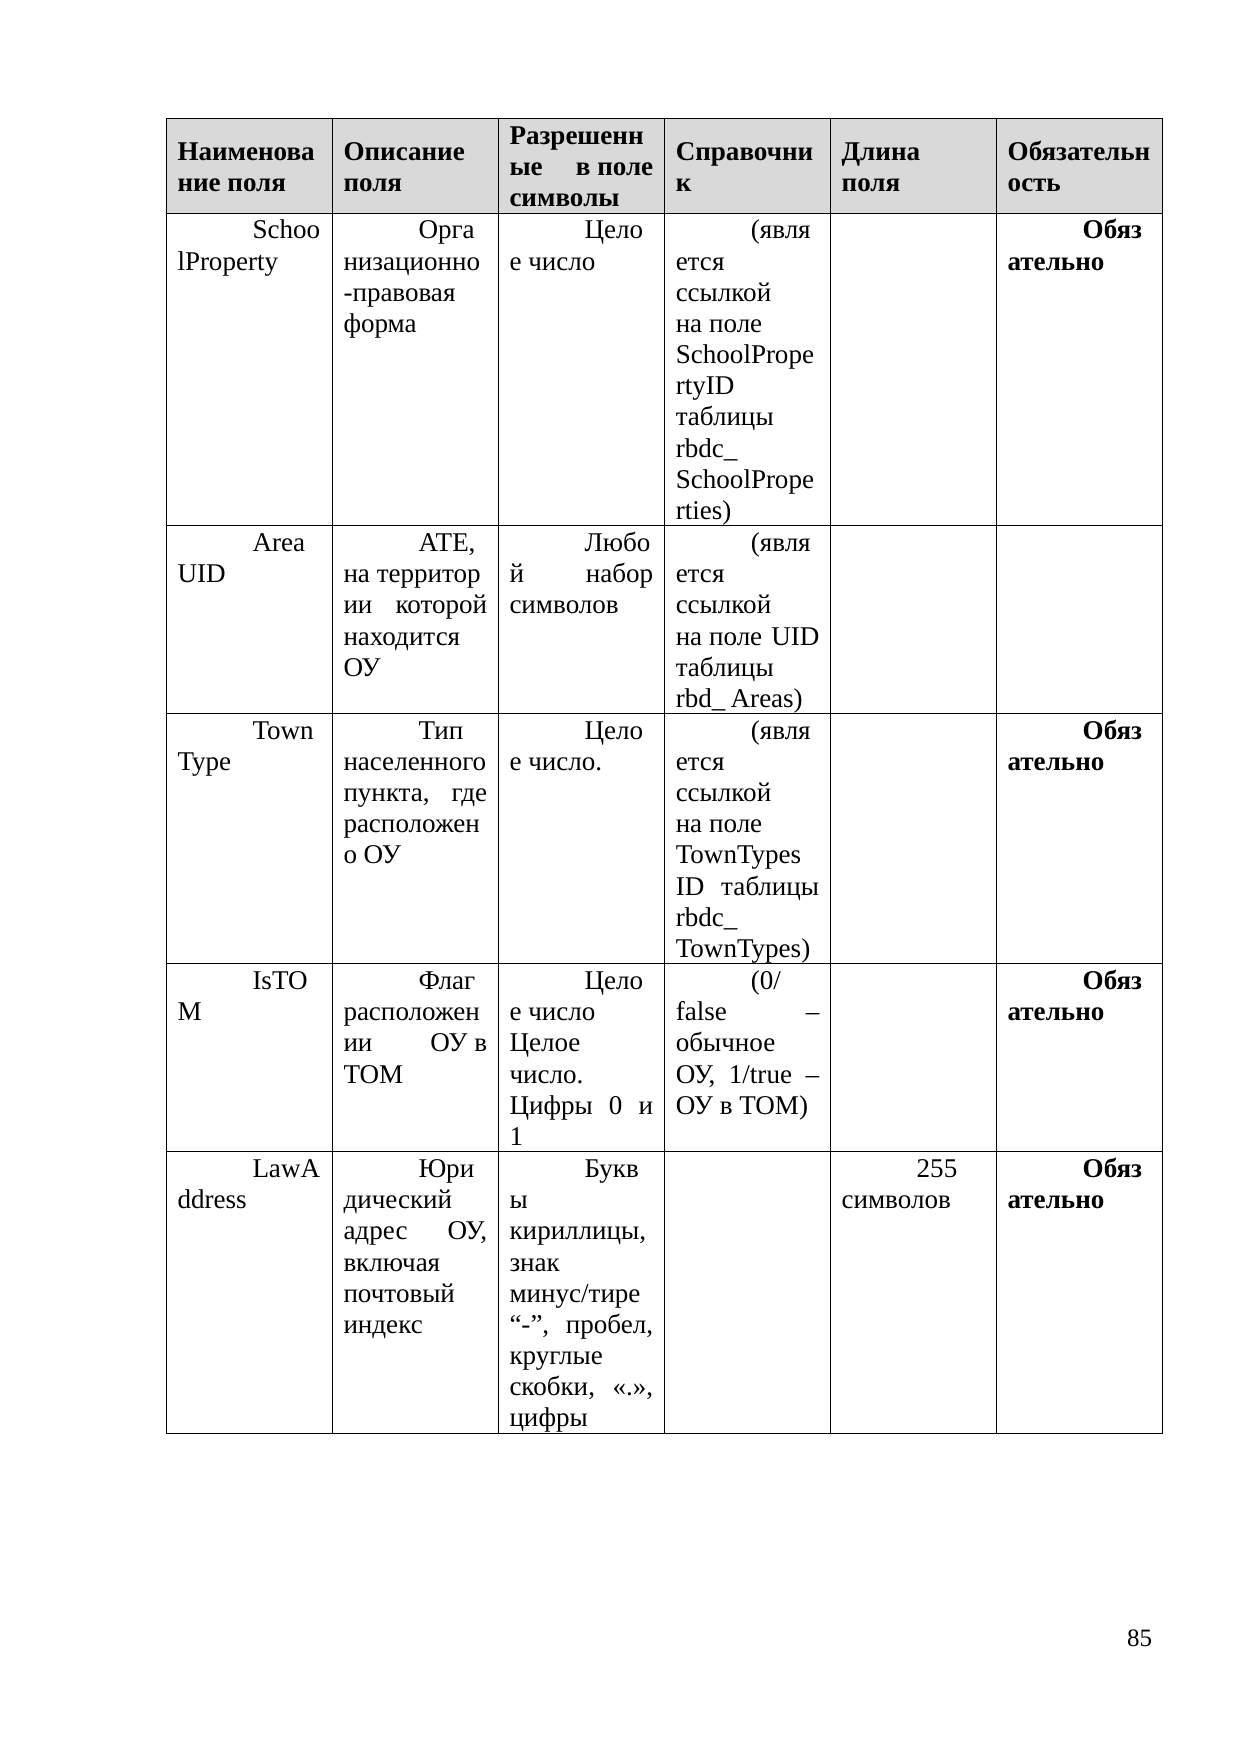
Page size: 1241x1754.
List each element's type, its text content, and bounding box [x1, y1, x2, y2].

table_cell Флаг расположении ОУ в ТОМ [333, 964, 498, 1151]
table_header Длина поля [831, 119, 996, 213]
table_cell LawAddress [167, 1152, 332, 1432]
table_cell Целое число [499, 214, 664, 525]
table_cell Обязательно [997, 214, 1162, 525]
table_header Справочник [665, 119, 830, 213]
table_cell Обязательно [997, 1152, 1162, 1432]
table_cell Целое число. [499, 714, 664, 963]
table_header Наименование поля [167, 119, 332, 213]
table_cell [831, 214, 996, 525]
table_header Разрешенные в поле символы [499, 119, 664, 213]
table_cell SchoolProperty [167, 214, 332, 525]
table_header Обязательность [997, 119, 1162, 213]
table_cell [665, 1152, 830, 1432]
table_cell IsTOM [167, 964, 332, 1151]
table_cell [831, 714, 996, 963]
table_cell АТЕ, на территории которой находится ОУ [333, 526, 498, 713]
table_cell [831, 526, 996, 713]
table_cell Буквы кириллицы, знак минус/тире “-”, пробел, круглые скобки, «.», цифры [499, 1152, 664, 1432]
table_cell Обязательно [997, 714, 1162, 963]
table_header Описание поля [333, 119, 498, 213]
table_cell (является ссылкой на поле UID таблицы rbd_ Areas) [665, 526, 830, 713]
table_cell Целое число Целое число. Цифры 0 и 1 [499, 964, 664, 1151]
table_cell Юридический адрес ОУ, включая почтовый индекс [333, 1152, 498, 1432]
table_cell Тип населенного пункта, где расположено ОУ [333, 714, 498, 963]
table_cell [831, 964, 996, 1151]
table_cell 255 символов [831, 1152, 996, 1432]
table_cell (0/false – обычное ОУ, 1/true – ОУ в ТОМ) [665, 964, 830, 1151]
table_cell (является ссылкой на поле SchoolPropertyID таблицы rbdс_ SchoolProperties) [665, 214, 830, 525]
table_cell Обязательно [997, 964, 1162, 1151]
table_cell [997, 526, 1162, 713]
table_cell Организационно-правовая форма [333, 214, 498, 525]
table_cell (является ссылкой на поле TownTypes ID таблицы rbdc_ TownTypes) [665, 714, 830, 963]
table_cell Любой набор символов [499, 526, 664, 713]
table_cell TownType [167, 714, 332, 963]
table_cell AreaUID [167, 526, 332, 713]
